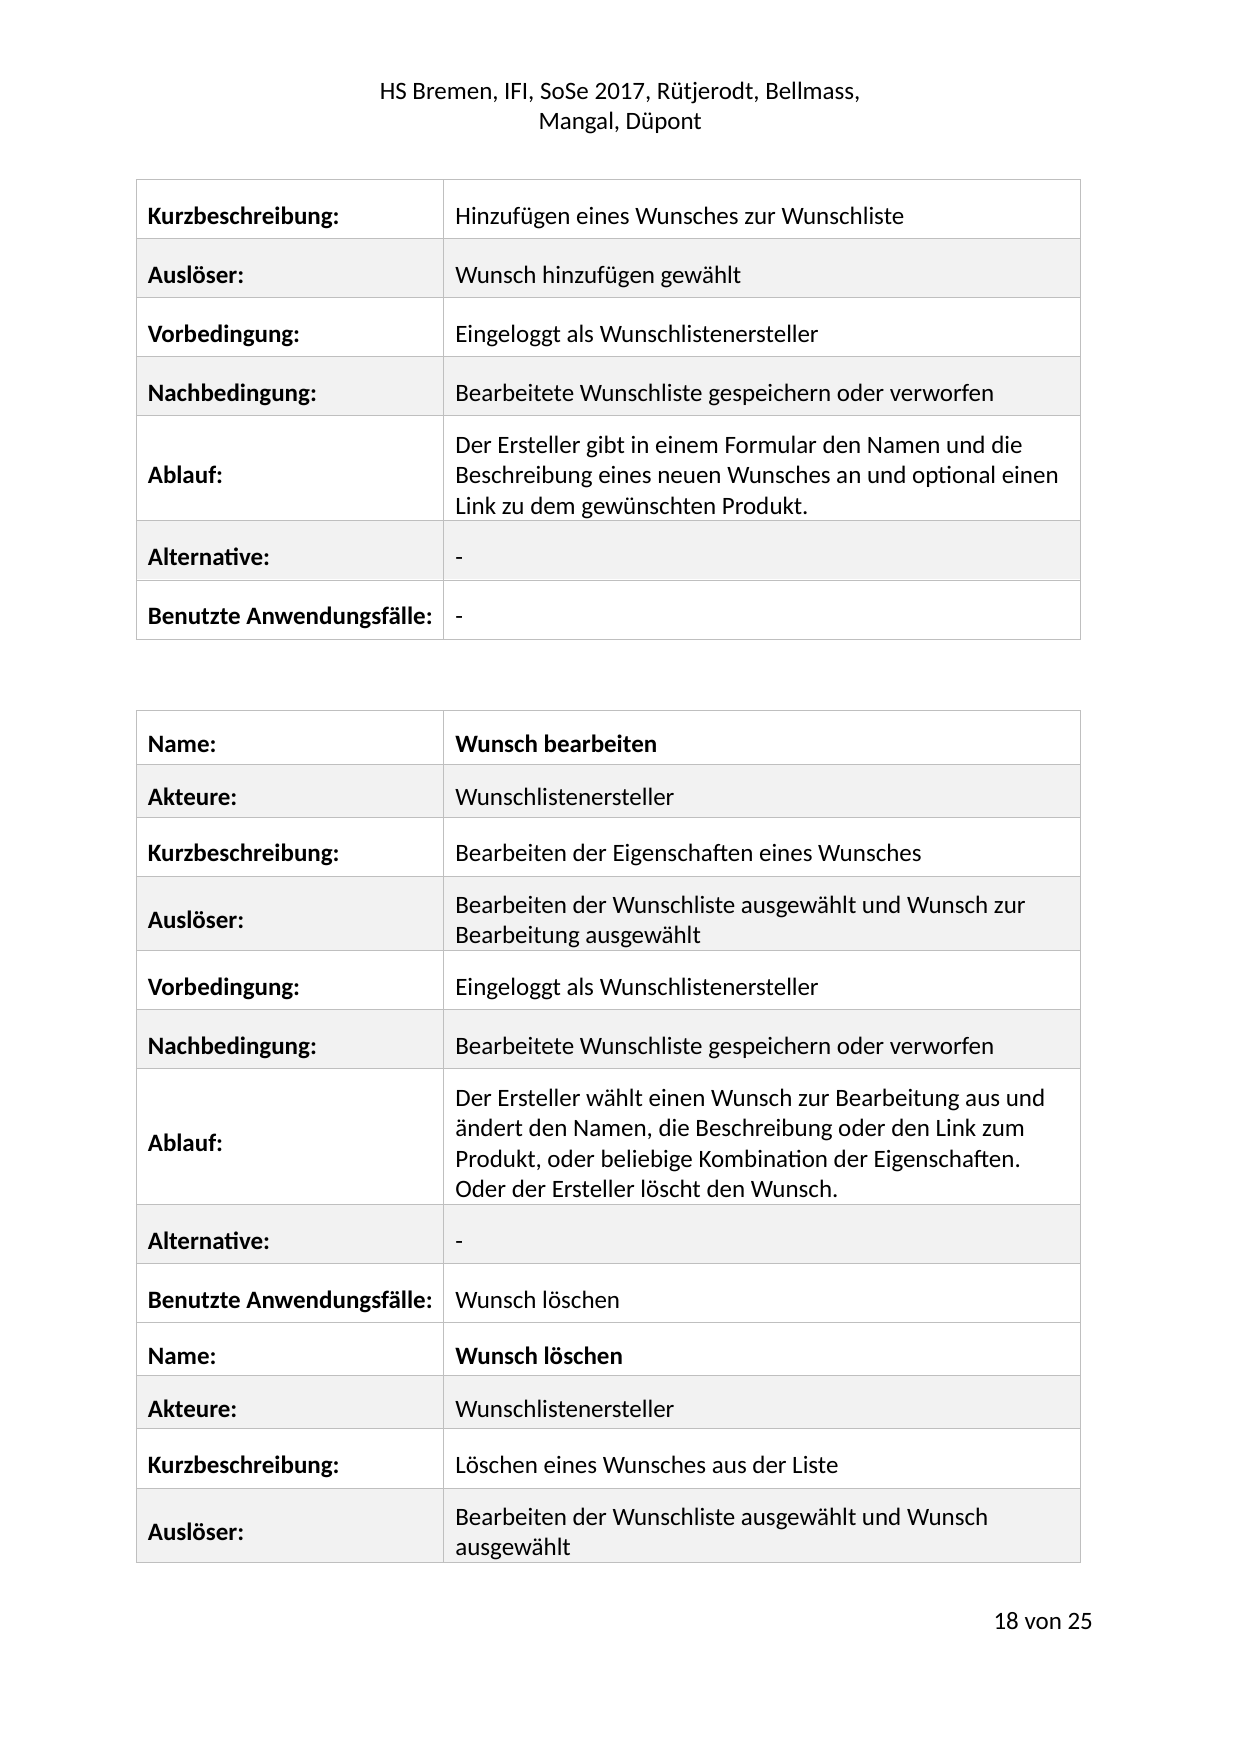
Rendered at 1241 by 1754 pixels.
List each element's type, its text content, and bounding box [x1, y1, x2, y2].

table_cell Auslöser: [137, 239, 443, 297]
table_cell Auslöser: [137, 1489, 443, 1562]
table_cell Bearbeiten der Wunschliste ausgewählt und Wunsch ausgewählt [444, 1489, 1080, 1562]
table_cell Nachbedingung: [137, 357, 443, 415]
table_cell Nachbedingung: [137, 1010, 443, 1068]
table_cell Wunsch hinzufügen gewählt [444, 239, 1080, 297]
table_cell Bearbeiten der Eigenschaften eines Wunsches [444, 818, 1080, 876]
table_cell Kurzbeschreibung: [137, 1429, 443, 1487]
table_cell Vorbedingung: [137, 951, 443, 1009]
table_cell Bearbeitete Wunschliste gespeichern oder verworfen [444, 1010, 1080, 1068]
table_cell Kurzbeschreibung: [137, 180, 443, 238]
table_cell Löschen eines Wunsches aus der Liste [444, 1429, 1080, 1487]
table_cell - [444, 521, 1080, 579]
table_header Wunsch bearbeiten [444, 711, 1080, 763]
table_cell Wunschlistenersteller [444, 765, 1080, 817]
table_cell Wunsch löschen [444, 1264, 1080, 1322]
table_cell Wunschlistenersteller [444, 1376, 1080, 1428]
table_cell Der Ersteller wählt einen Wunsch zur Bearbeitung aus und ändert den Namen, die Beschreibung oder den Link zum Produkt, oder beliebige Kombination der Eigenschaften. Oder der Ersteller löscht den Wunsch. [444, 1069, 1080, 1204]
table_header Name: [137, 711, 443, 763]
table_cell Wunsch löschen [444, 1323, 1080, 1375]
table_cell Ablauf: [137, 416, 443, 520]
table_cell Auslöser: [137, 877, 443, 950]
table_cell Der Ersteller gibt in einem Formular den Namen und die Beschreibung eines neuen Wunsches an und optional einen Link zu dem gewünschten Produkt. [444, 416, 1080, 520]
table_cell Benutzte Anwendungsfälle: [137, 1264, 443, 1322]
table_cell Kurzbeschreibung: [137, 818, 443, 876]
table_cell Alternative: [137, 1205, 443, 1263]
table_cell Eingeloggt als Wunschlistenersteller [444, 951, 1080, 1009]
table_cell - [444, 581, 1080, 638]
table_cell Eingeloggt als Wunschlistenersteller [444, 298, 1080, 356]
table_cell Bearbeitete Wunschliste gespeichern oder verworfen [444, 357, 1080, 415]
table_cell - [444, 1205, 1080, 1263]
table_cell Ablauf: [137, 1069, 443, 1204]
table_cell Alternative: [137, 521, 443, 579]
table_cell Vorbedingung: [137, 298, 443, 356]
table_cell Akteure: [137, 765, 443, 817]
table_cell Name: [137, 1323, 443, 1375]
table_cell Bearbeiten der Wunschliste ausgewählt und Wunsch zur Bearbeitung ausgewählt [444, 877, 1080, 950]
table_cell Benutzte Anwendungsfälle: [137, 581, 443, 638]
table_cell Hinzufügen eines Wunsches zur Wunschliste [444, 180, 1080, 238]
table_cell Akteure: [137, 1376, 443, 1428]
